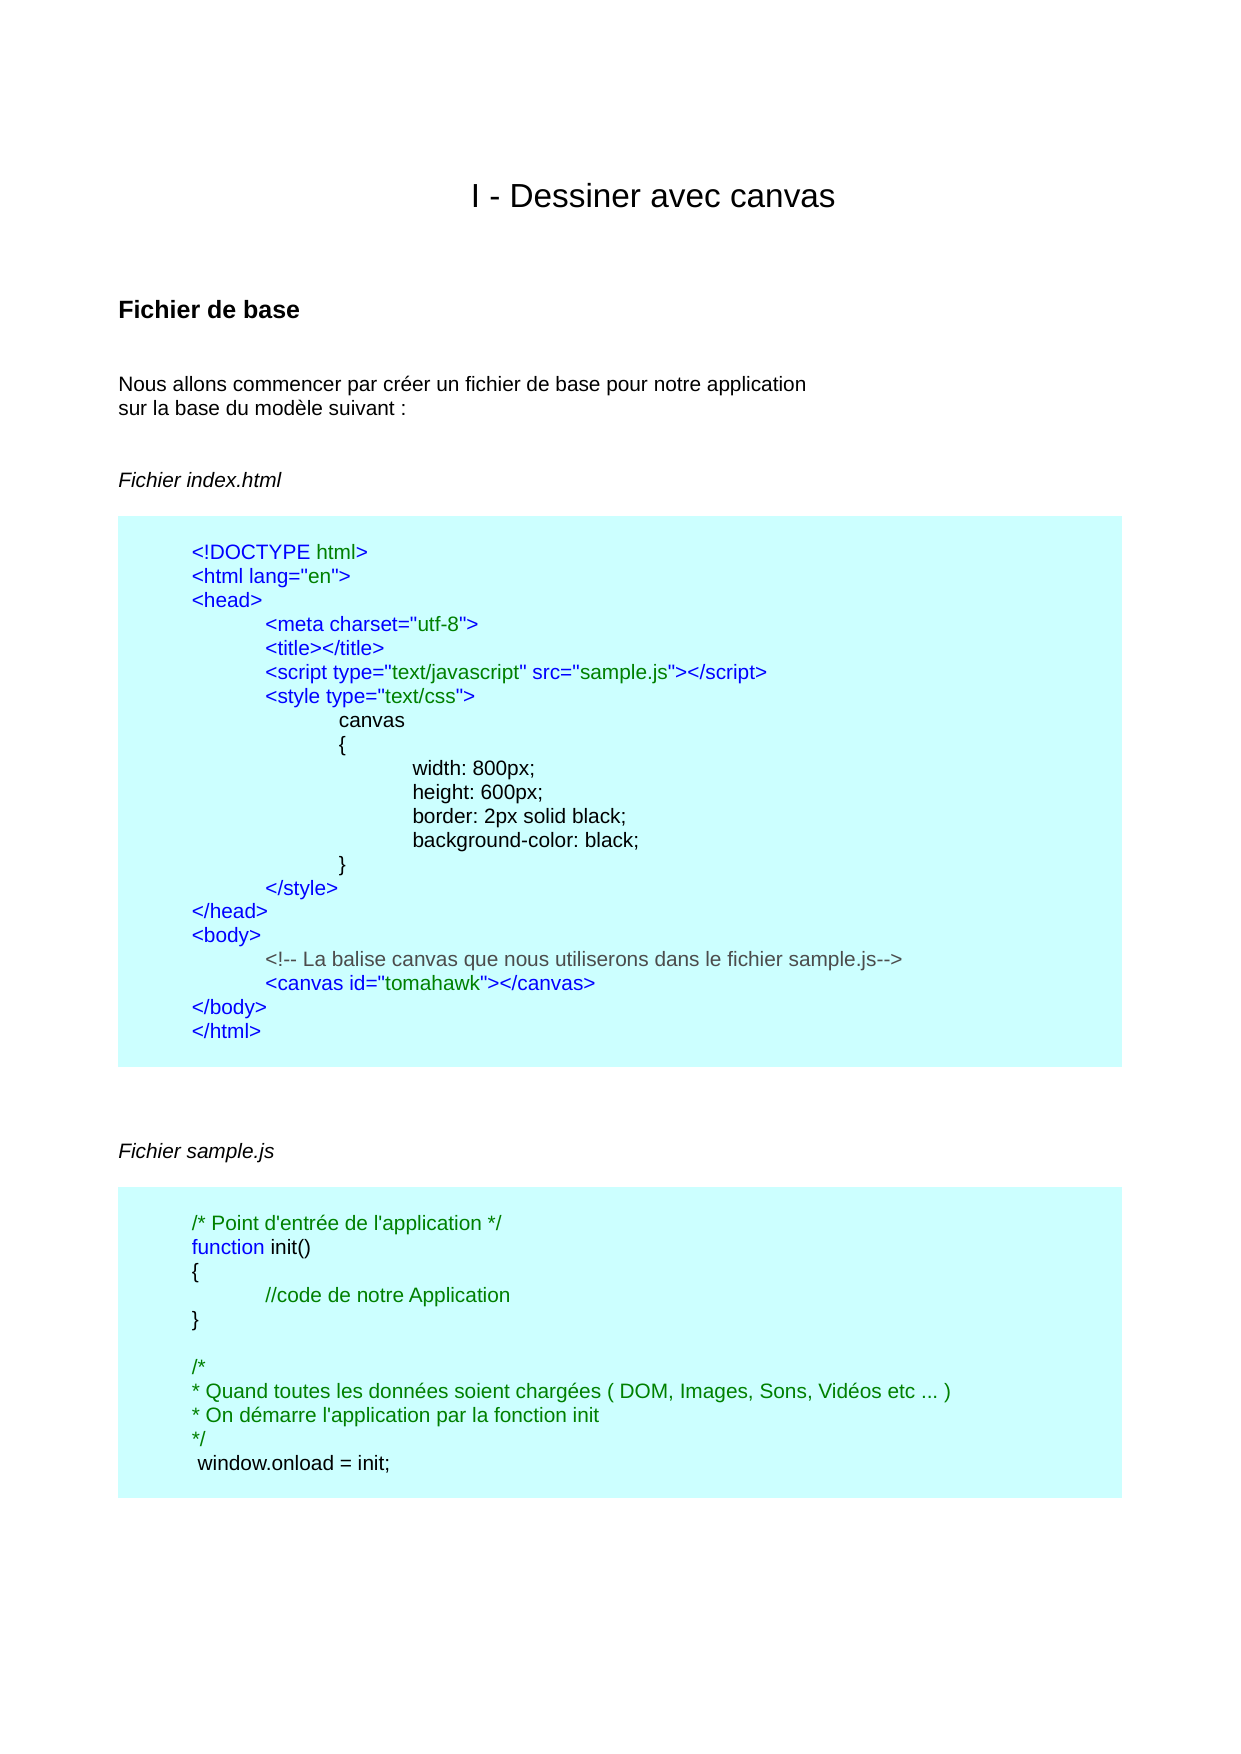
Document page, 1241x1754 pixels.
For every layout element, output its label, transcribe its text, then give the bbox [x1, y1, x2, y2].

text background-color: black; [118, 827, 1122, 851]
text } [118, 1307, 1122, 1331]
text </head> [118, 899, 1122, 923]
text <style type="text/css"> [118, 684, 1122, 708]
text <title></title> [118, 636, 1122, 660]
text function init() [118, 1235, 1122, 1259]
text Nous allons commencer par créer un fichier de base pour notre application [118, 372, 1122, 396]
text * Quand toutes les données soient chargées ( DOM, Images, Sons, Vidéos etc ... ) [118, 1378, 1122, 1402]
text } [118, 851, 1122, 875]
text </style> [118, 875, 1122, 899]
text width: 800px; [118, 756, 1122, 779]
text { [118, 732, 1122, 756]
list I - Dessiner avec canvas [156, 176, 1122, 214]
text Fichier index.html [118, 468, 1122, 492]
text <canvas id="tomahawk"></canvas> [118, 971, 1122, 995]
text height: 600px; [118, 779, 1122, 803]
text <body> [118, 923, 1122, 947]
text <html lang="en"> [118, 564, 1122, 588]
text <!-- La balise canvas que nous utiliserons dans le fichier sample.js--> [118, 947, 1122, 971]
text <!DOCTYPE html> [118, 540, 1122, 564]
text canvas [118, 708, 1122, 732]
text Fichier sample.js [118, 1139, 1122, 1163]
text //code de notre Application [118, 1283, 1122, 1307]
text /* Point d'entrée de l'application */ [118, 1211, 1122, 1235]
text * On démarre l'application par la fonction init [118, 1402, 1122, 1426]
text border: 2px solid black; [118, 803, 1122, 827]
text <head> [118, 588, 1122, 612]
text </html> [118, 1019, 1122, 1043]
text { [118, 1259, 1122, 1283]
text <script type="text/javascript" src="sample.js"></script> [118, 660, 1122, 684]
text */ [118, 1426, 1122, 1450]
text window.onload = init; [118, 1450, 1122, 1474]
text sur la base du modèle suivant : [118, 396, 1122, 420]
text <meta charset="utf-8"> [118, 612, 1122, 636]
text /* [118, 1354, 1122, 1378]
text </body> [118, 995, 1122, 1019]
text Fichier de base [118, 296, 1122, 324]
